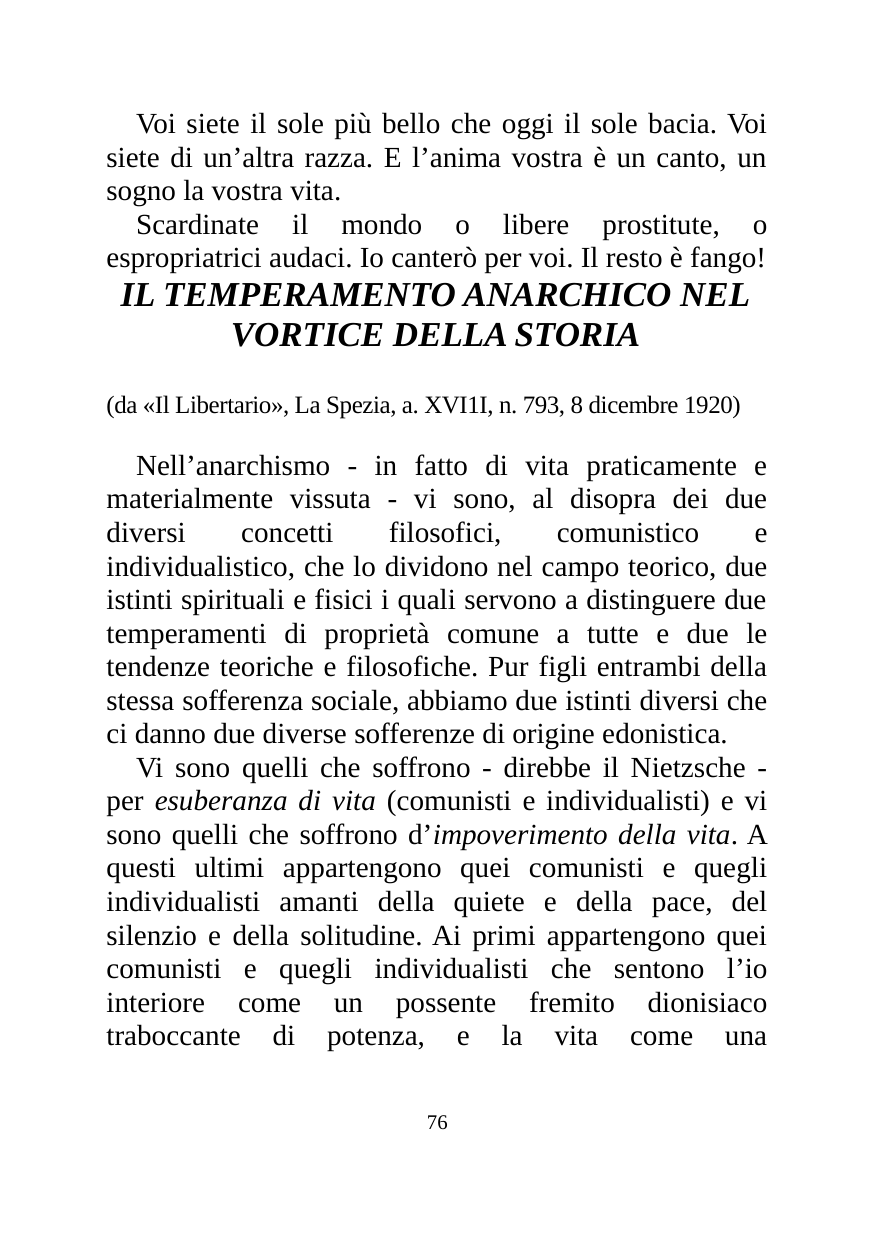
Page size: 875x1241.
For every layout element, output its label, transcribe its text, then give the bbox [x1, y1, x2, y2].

text Voi siete il sole più bello che oggi il sole bacia. Voi siete di un’altra razza. E l’anima vostra è un canto, un sogno la vostra vita. [106, 106, 768, 207]
text Vi sono quelli che soffrono - direbbe il Nietzsche - per esuberanza di vita (comunisti e individualisti) e vi sono quelli che soffrono d’impoverimento della vita. A questi ultimi appartengono quei comunisti e quegli individualisti amanti della quiete e della pace, del silenzio e della solitudine. Ai primi appartengono quei comunisti e quegli individualisti che sentono l’io interiore come un possente fremito dionisiaco traboccante di potenza, e la vita come una [106, 750, 768, 1052]
text (da «Il Libertario», La Spezia, a. XVI1I, n. 793, 8 dicembre 1920) [106, 390, 768, 418]
text Nell’anarchismo - in fatto di vita praticamente e materialmente vissuta - vi sono, al disopra dei due diversi concetti filosofici, comunistico e individualistico, che lo dividono nel campo teorico, due istinti spirituali e fisici i quali servono a distinguere due temperamenti di proprietà comune a tutte e due le tendenze teoriche e filosofiche. Pur figli entrambi della stessa sofferenza sociale, abbiamo due istinti diversi che ci danno due diverse sofferenze di origine edonistica. [106, 448, 768, 750]
text Scardinate il mondo o libere prostitute, o espropriatrici audaci. Io canterò per voi. Il resto è fango! [106, 207, 768, 274]
subtitle IL TEMPERAMENTO ANARCHICO NEL VORTICE DELLA STORIA [106, 274, 768, 354]
